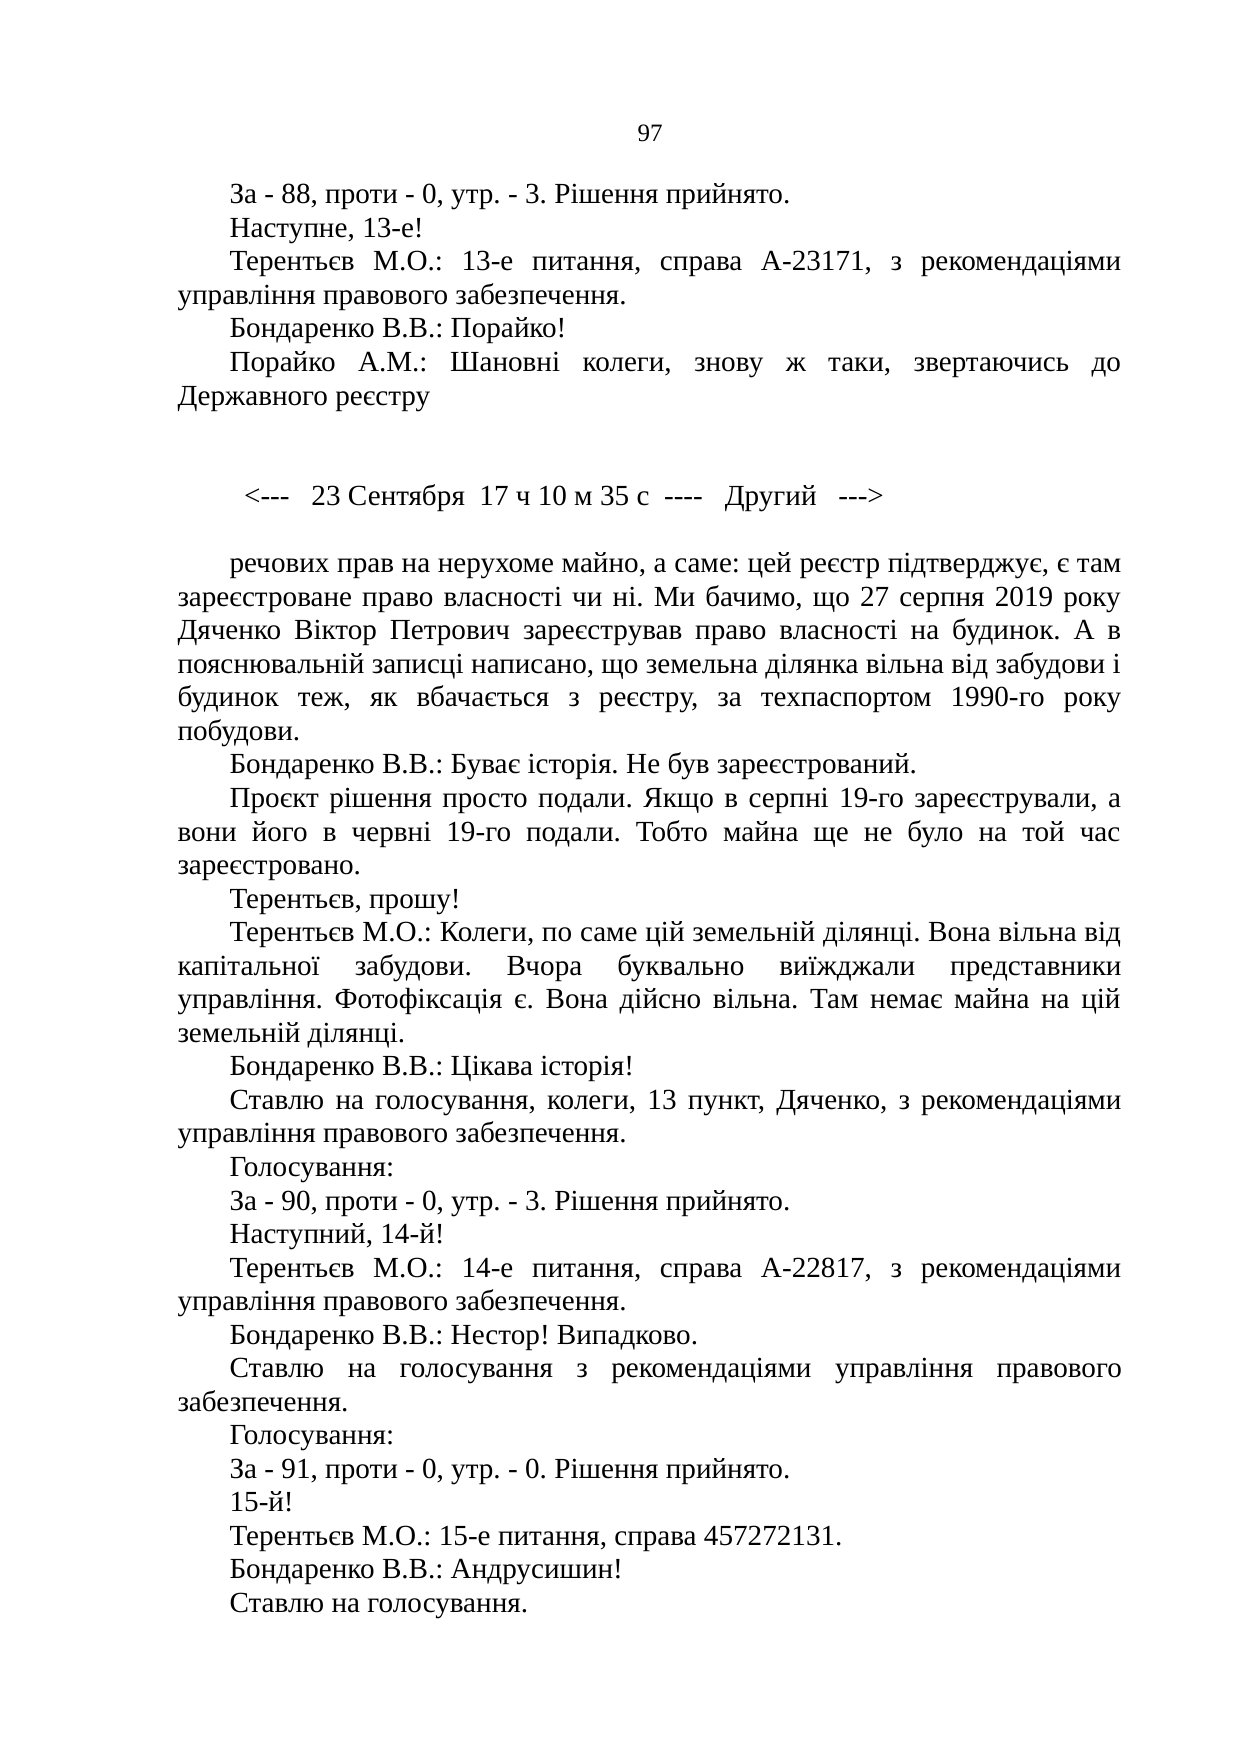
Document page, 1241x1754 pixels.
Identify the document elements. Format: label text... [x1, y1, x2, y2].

text Наступний, 14-й! [177, 1216, 1122, 1250]
text Ставлю на голосування, колеги, 13 пункт, Дяченко, з рекомендаціями управління правового забезпечення. [177, 1082, 1122, 1149]
text Бондаренко В.В.: Порайко! [177, 311, 1122, 344]
text речових прав на нерухоме майно, а саме: цей реєстр підтверджує, є там зареєстроване право власності чи ні. Ми бачимо, що 27 серпня 2019 року Дяченко Віктор Петрович зареєстрував право власності на будинок. А в пояснювальній записці написано, що земельна ділянка вільна від забудови і будинок теж, як вбачається з реєстру, за техпаспортом 1990-го року побудови. [177, 545, 1122, 747]
text За - 88, проти - 0, утр. - 3. Рішення прийнято. [177, 176, 1122, 210]
text 15-й! [177, 1484, 1122, 1518]
text Терентьєв М.О.: Колеги, по саме цій земельній ділянці. Вона вільна від капітальної забудови. Вчора буквально виїжджали представники управління. Фотофіксація є. Вона дійсно вільна. Там немає майна на цій земельній ділянці. [177, 914, 1122, 1048]
text Наступне, 13-е! [177, 210, 1122, 243]
text <--- 23 Сентября 17 ч 10 м 35 с ---- Другий ---> [177, 478, 1122, 512]
text Проєкт рішення просто подали. Якщо в серпні 19-го зареєстрували, а вони його в червні 19-го подали. Тобто майна ще не було на той час зареєстровано. [177, 780, 1122, 881]
text Ставлю на голосування. [177, 1585, 1122, 1619]
text Порайко А.М.: Шановні колеги, знову ж таки, звертаючись до Державного реєстру [177, 344, 1122, 411]
text Терентьєв М.О.: 13-е питання, справа А-23171, з рекомендаціями управління правового забезпечення. [177, 243, 1122, 311]
text Ставлю на голосування з рекомендаціями управління правового забезпечення. [177, 1350, 1122, 1417]
text За - 91, проти - 0, утр. - 0. Рішення прийнято. [177, 1451, 1122, 1484]
text Голосування: [177, 1149, 1122, 1183]
text Терентьєв, прошу! [177, 881, 1122, 914]
text Терентьєв М.О.: 15-е питання, справа 457272131. [177, 1518, 1122, 1552]
text Бондаренко В.В.: Нестор! Випадково. [177, 1317, 1122, 1350]
text Бондаренко В.В.: Андрусишин! [177, 1552, 1122, 1585]
text Бондаренко В.В.: Цікава історія! [177, 1048, 1122, 1082]
text За - 90, проти - 0, утр. - 3. Рішення прийнято. [177, 1183, 1122, 1216]
text Голосування: [177, 1417, 1122, 1451]
text Бондаренко В.В.: Буває історія. Не був зареєстрований. [177, 747, 1122, 780]
text Терентьєв М.О.: 14-е питання, справа А-22817, з рекомендаціями управління правового забезпечення. [177, 1250, 1122, 1317]
